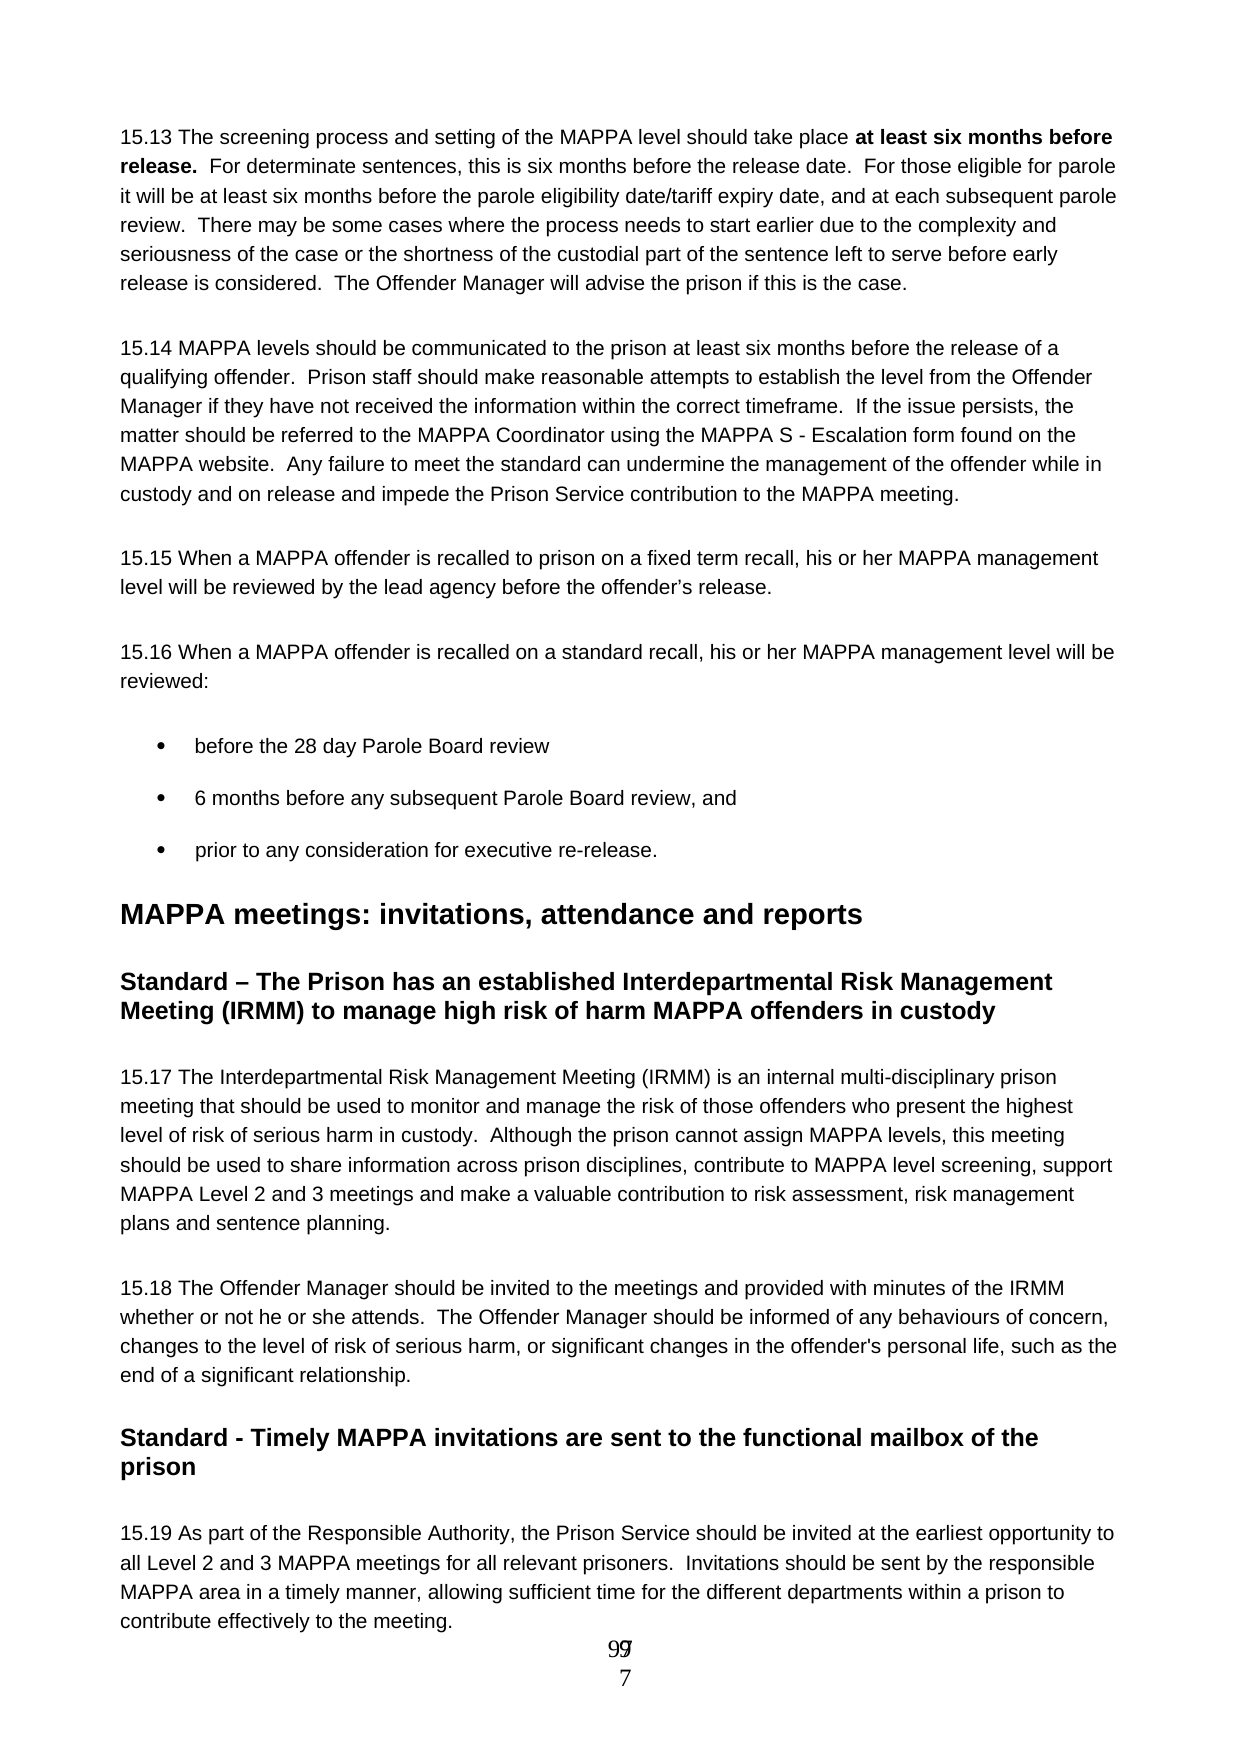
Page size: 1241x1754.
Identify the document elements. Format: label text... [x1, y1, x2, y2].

text 15.19 As part of the Responsible Authority, the Prison Service should be invited at the earliest opportunity to all Level 2 and 3 MAPPA meetings for all relevant prisoners. Invitations should be sent by the responsible MAPPA area in a timely manner, allowing sufficient time for the different departments within a prison to contribute effectively to the meeting. [120, 1516, 1120, 1633]
text Standard - Timely MAPPA invitations are sent to the functional mailbox of the prison [120, 1422, 1120, 1481]
text 15.16 When a MAPPA offender is recalled on a standard recall, his or her MAPPA management level will be reviewed: [120, 634, 1120, 693]
text 15.15 When a MAPPA offender is recalled to prison on a fixed term recall, his or her MAPPA management level will be reviewed by the lead agency before the offender’s release. [120, 541, 1120, 599]
text 15.14 MAPPA levels should be communicated to the prison at least six months before the release of a qualifying offender. Prison staff should make reasonable attempts to establish the level from the Offender Manager if they have not received the information within the correct timeframe. If the issue persists, the matter should be referred to the MAPPA Coordinator using the MAPPA S - Escalation form found on the MAPPA website. Any failure to meet the standard can undermine the management of the offender while in custody and on release and impede the Prison Service contribution to the MAPPA meeting. [120, 330, 1120, 505]
text 15.18 The Offender Manager should be invited to the meetings and provided with minutes of the IRMM whether or not he or she attends. The Offender Manager should be informed of any behaviours of concern, changes to the level of risk of serious harm, or significant changes in the offender's personal life, such as the end of a significant relationship. [120, 1270, 1120, 1387]
text 15.13 The screening process and setting of the MAPPA level should take place at least six months before release. For determinate sentences, this is six months before the release date. For those eligible for parole it will be at least six months before the parole eligibility date/tariff expiry date, and at each subsequent parole review. There may be some cases where the process needs to start earlier due to the complexity and seriousness of the case or the shortness of the custodial part of the sentence left to serve before early release is considered. The Offender Manager will advise the prison if this is the case. [120, 120, 1120, 295]
list 6 months before any subsequent Parole Board review, and [157, 780, 1120, 809]
list prior to any consideration for executive re-release. [157, 832, 1120, 862]
list before the 28 day Parole Board review [157, 728, 1120, 757]
text Standard – The Prison has an established Interdepartmental Risk Management Meeting (IRMM) to manage high risk of harm MAPPA offenders in custody [120, 966, 1120, 1024]
text 15.17 The Interdepartmental Risk Management Meeting (IRMM) is an internal multi-disciplinary prison meeting that should be used to monitor and manage the risk of those offenders who present the highest level of risk of serious harm in custody. Although the prison cannot assign MAPPA levels, this meeting should be used to share information across prison disciplines, contribute to MAPPA level screening, support MAPPA Level 2 and 3 meetings and make a valuable contribution to risk assessment, risk management plans and sentence planning. [120, 1060, 1120, 1235]
subtitle MAPPA meetings: invitations, attendance and reports [120, 897, 1120, 931]
